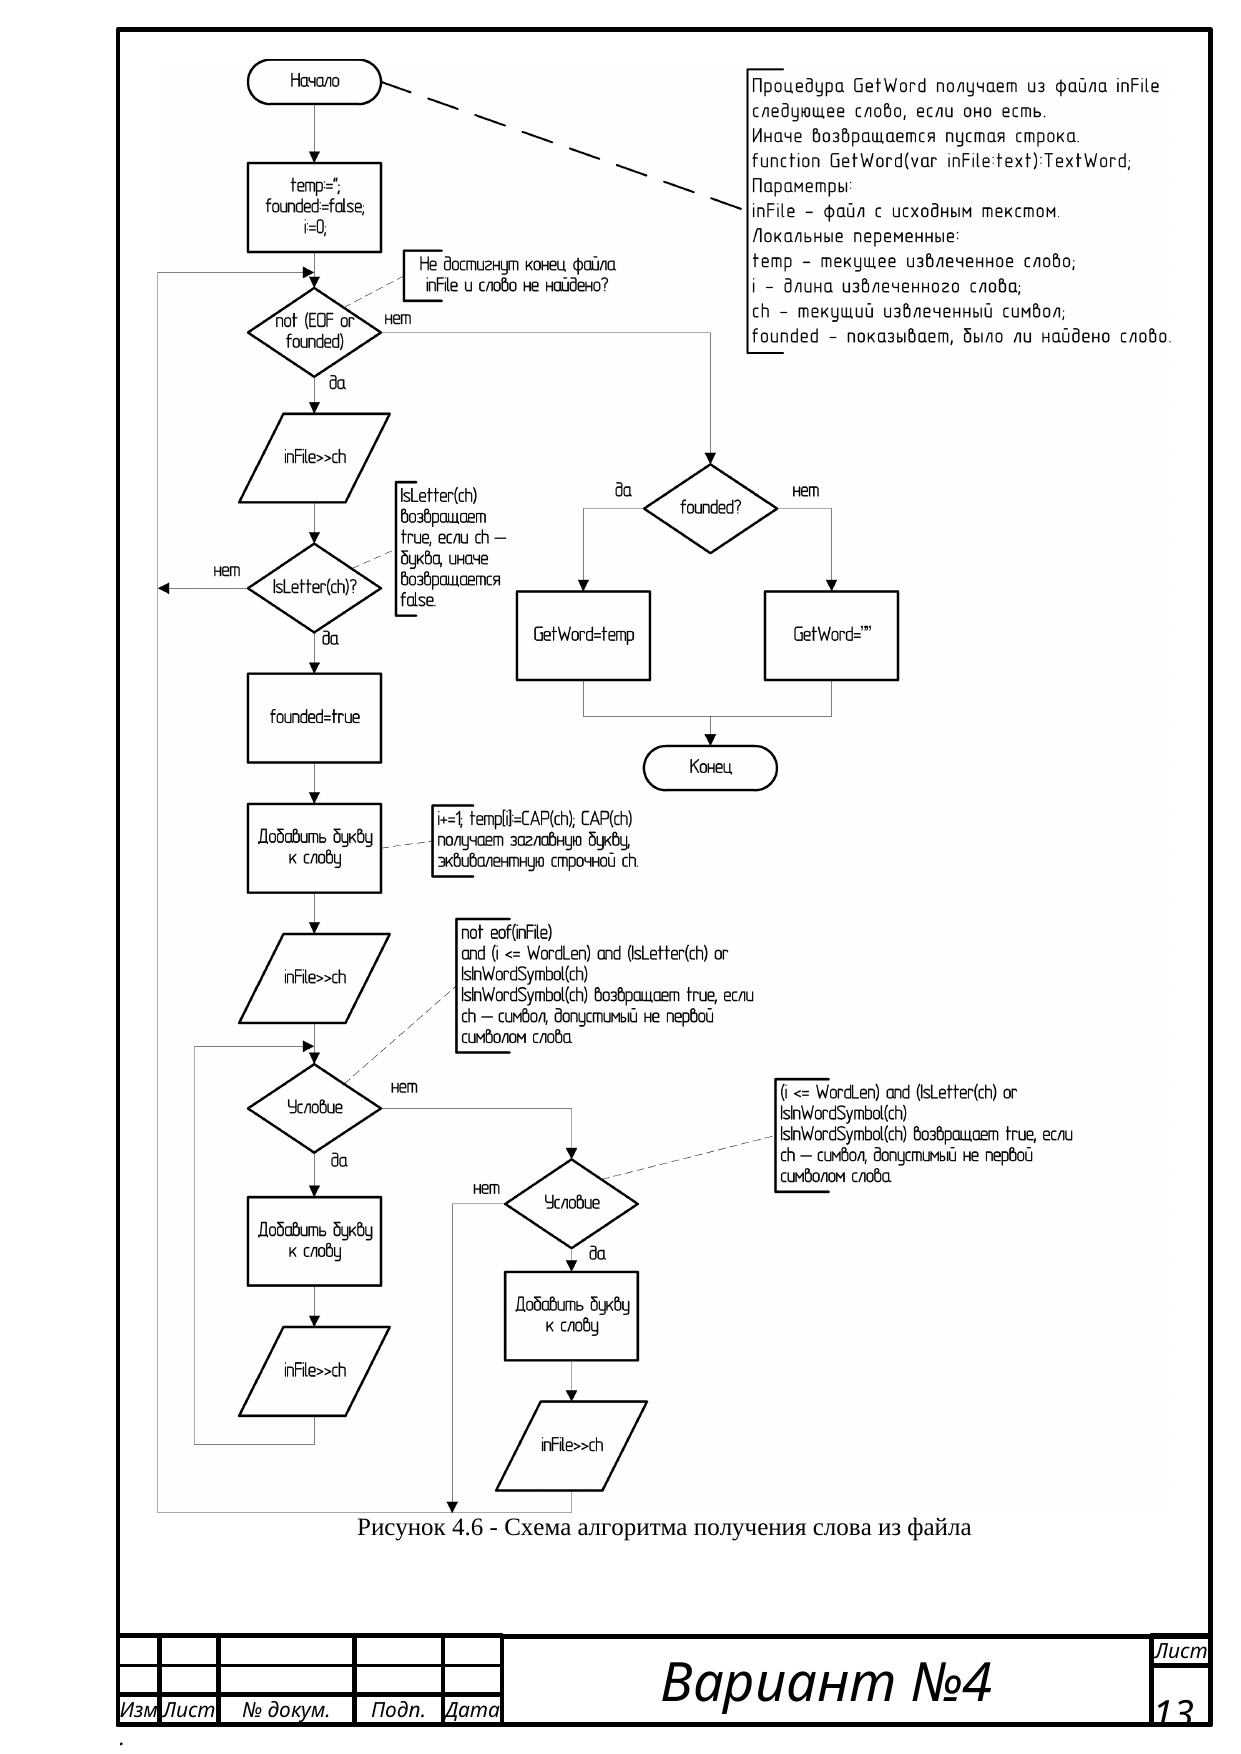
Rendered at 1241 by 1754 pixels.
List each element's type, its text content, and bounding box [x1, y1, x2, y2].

picture [157, 59, 1172, 1513]
text Рисунок 4.6 - Схема алгоритма получения слова из файла [148, 1512, 1181, 1541]
